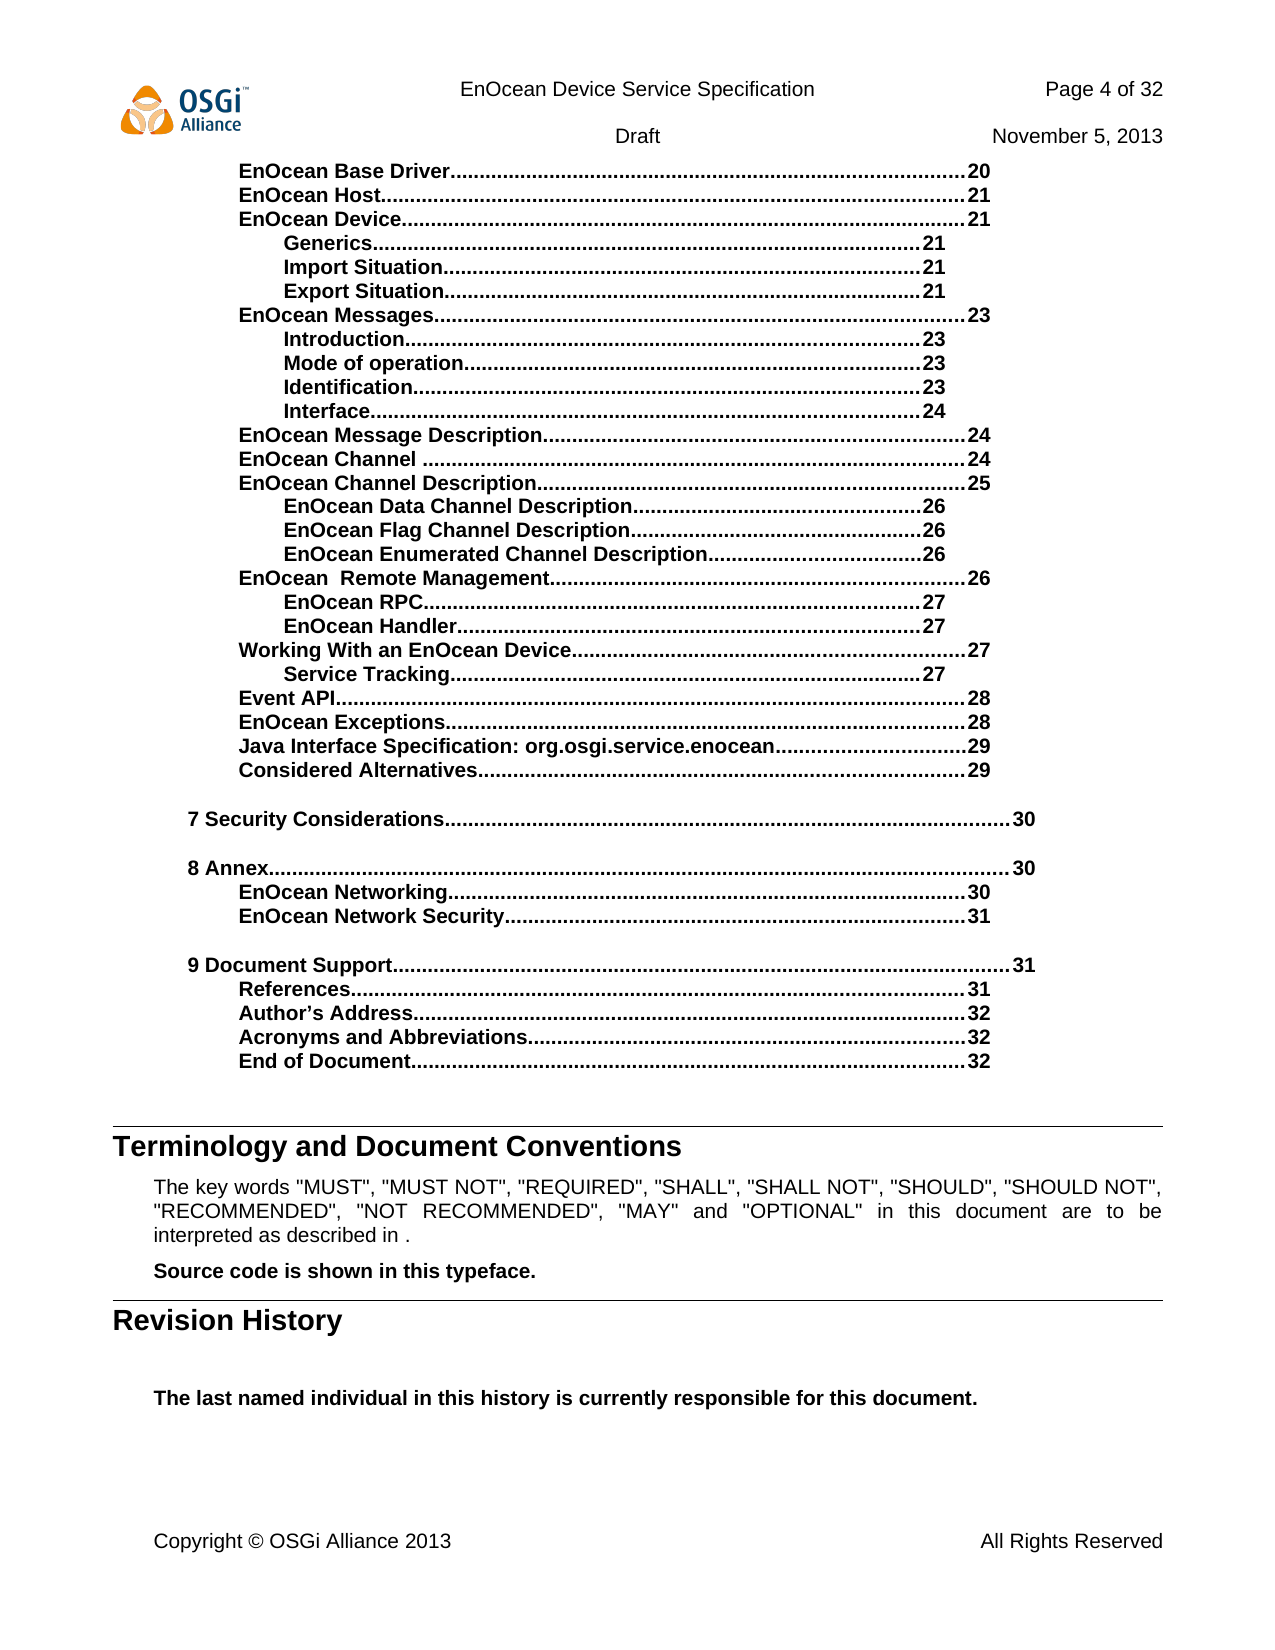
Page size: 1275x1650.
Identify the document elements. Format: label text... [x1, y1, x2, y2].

text Source code is shown in this typeface. [153, 1259, 1163, 1283]
text EnOcean Channel 24 [232, 446, 1163, 470]
text Introduction 23 [277, 327, 1163, 351]
text Mode of operation 23 [277, 351, 1163, 374]
subtitle Terminology and Document Conventions [112, 1127, 1163, 1162]
text Author’s Address 32 [232, 1001, 1163, 1024]
text End of Document 32 [232, 1048, 1163, 1072]
text 7 Security Considerations 30 [187, 807, 1163, 831]
text EnOcean Channel Description 25 [232, 470, 1163, 494]
text Generics 21 [277, 231, 1163, 255]
text Import Situation 21 [277, 255, 1163, 279]
text Working With an EnOcean Device 27 [232, 638, 1163, 662]
text References 31 [232, 977, 1163, 1001]
text EnOcean Networking 30 [232, 880, 1163, 904]
text EnOcean Enumerated Channel Description 26 [277, 542, 1163, 566]
text The last named individual in this history is currently responsible for this document. [153, 1385, 1163, 1409]
subtitle Revision History [112, 1301, 1163, 1336]
text Interface 24 [277, 398, 1163, 422]
text EnOcean Handler 27 [277, 614, 1163, 638]
text Export Situation 21 [277, 279, 1163, 303]
text Identification 23 [277, 374, 1163, 398]
text EnOcean Messages 23 [232, 303, 1163, 327]
text EnOcean Base Driver 20 [232, 159, 1163, 183]
text EnOcean Flag Channel Description 26 [277, 518, 1163, 542]
text 9 Document Support 31 [187, 953, 1163, 977]
text Considered Alternatives 29 [232, 758, 1163, 782]
text Java Interface Specification: org.osgi.service.enocean 29 [232, 734, 1163, 758]
text Acronyms and Abbreviations 32 [232, 1024, 1163, 1048]
text EnOcean Message Description 24 [232, 422, 1163, 446]
text EnOcean Data Channel Description 26 [277, 494, 1163, 518]
text EnOcean Exceptions 28 [232, 710, 1163, 734]
text EnOcean Remote Management. 26 [232, 566, 1163, 590]
text 8 Annex 30 [187, 856, 1163, 880]
picture [113, 78, 257, 142]
text Service Tracking 27 [277, 662, 1163, 686]
text EnOcean Host 21 [232, 183, 1163, 207]
text EnOcean Network Security 31 [232, 904, 1163, 928]
text Event API 28 [232, 686, 1163, 710]
text The key words "MUST", "MUST NOT", "REQUIRED", "SHALL", "SHALL NOT", "SHOULD", "SHOULD NOT", "RECOMMENDED", "NOT RECOMMENDED", "MAY" and "OPTIONAL" in this document are to be interpreted as described in . [153, 1175, 1163, 1247]
text EnOcean RPC 27 [277, 590, 1163, 614]
text EnOcean Device 21 [232, 207, 1163, 231]
